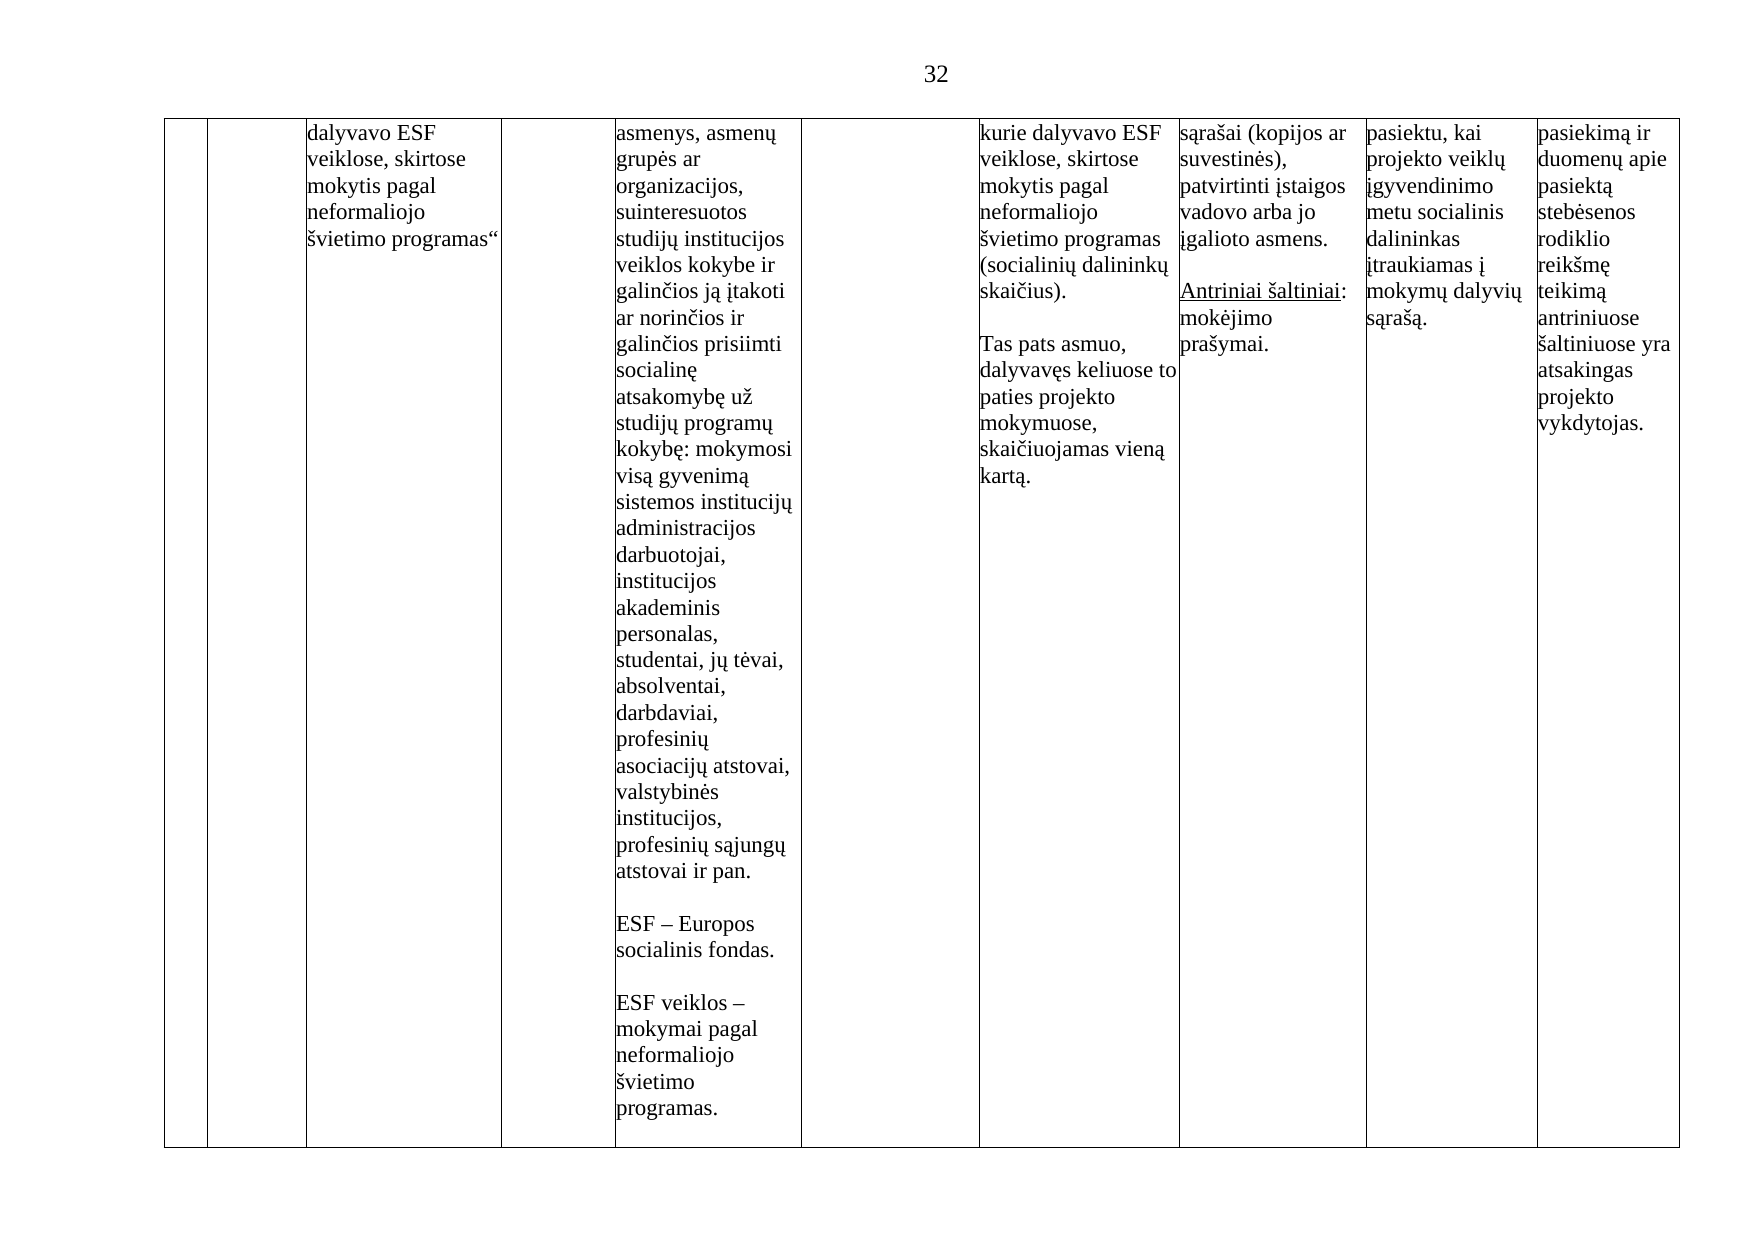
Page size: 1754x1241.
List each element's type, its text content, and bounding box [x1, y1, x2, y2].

table_cell pasiektu, kai projekto veiklų įgyvendinimo metu socialinis dalininkas įtraukiamas į mokymų dalyvių sąrašą. [1367, 119, 1537, 1147]
table_cell kurie dalyvavo ESF veiklose, skirtose mokytis pagal neformaliojo švietimo programas (socialinių dalininkų skaičius). Tas pats asmuo, dalyvavęs keliuose to paties projekto mokymuose, skaičiuojamas vieną kartą. [980, 119, 1179, 1147]
table_cell sąrašai (kopijos ar suvestinės), patvirtinti įstaigos vadovo arba jo įgalioto asmens. Antriniai šaltiniai: mokėjimo prašymai. [1180, 119, 1366, 1147]
table_cell [502, 119, 615, 1147]
table_cell asmenys, asmenų grupės ar organizacijos, suinteresuotos studijų institucijos veiklos kokybe ir galinčios ją įtakoti ar norinčios ir galinčios prisiimti socialinę atsakomybę už studijų programų kokybę: mokymosi visą gyvenimą sistemos institucijų administracijos darbuotojai, institucijos akademinis personalas, studentai, jų tėvai, absolventai, darbdaviai, profesinių asociacijų atstovai, valstybinės institucijos, profesinių sąjungų atstovai ir pan. ESF – Europos socialinis fondas. ESF veiklos – mokymai pagal neformaliojo švietimo programas. [616, 119, 801, 1147]
table_cell pasiekimą ir duomenų apie pasiektą stebėsenos rodiklio reikšmę teikimą antriniuose šaltiniuose yra atsakingas projekto vykdytojas. [1538, 119, 1679, 1147]
table_cell [802, 119, 979, 1147]
table_cell [165, 119, 207, 1147]
table_cell dalyvavo ESF veiklose, skirtose mokytis pagal neformaliojo švietimo programas“ [307, 119, 501, 1147]
table_cell [208, 119, 306, 1147]
